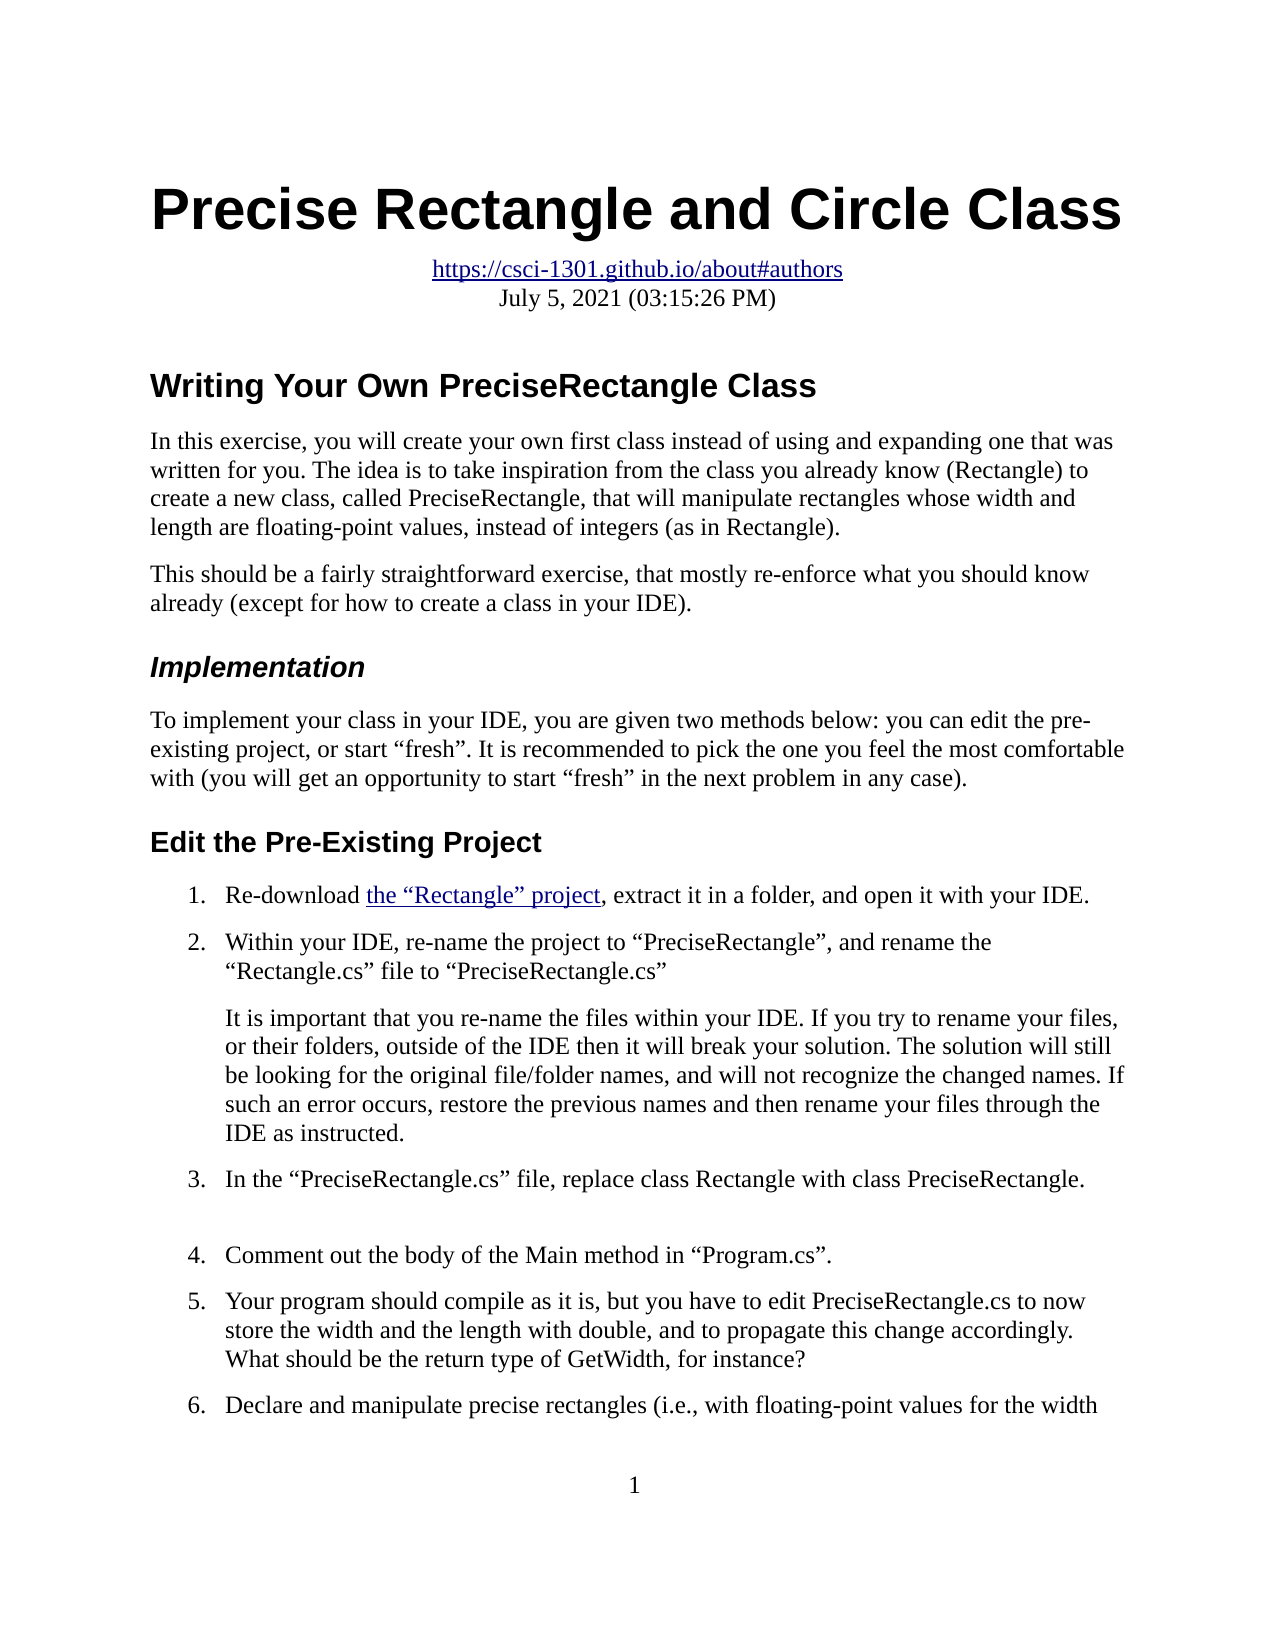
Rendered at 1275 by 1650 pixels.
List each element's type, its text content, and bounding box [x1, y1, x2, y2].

list Re-download the “Rectangle” project, extract it in a folder, and open it with your IDE. [187, 881, 1125, 909]
list Your program should compile as it is, but you have to edit PreciseRectangle.cs to now store the width and the length with double, and to propagate this change accordingly. What should be the return type of GetWidth, for instance? [187, 1286, 1125, 1373]
text July 5, 2021 (03:15:26 PM) [150, 283, 1125, 312]
list Within your IDE, re-name the project to “PreciseRectangle”, and rename the “Rectangle.cs” file to “PreciseRectangle.cs” [187, 927, 1125, 985]
text To implement your class in your IDE, you are given two methods below: you can edit the pre-existing project, or start “fresh”. It is recommended to pick the one you feel the most comfortable with (you will get an opportunity to start “fresh” in the next problem in any case). [150, 705, 1125, 792]
list Declare and manipulate precise rectangles (i.e., with floating-point values for the width [187, 1391, 1125, 1419]
text This should be a fairly straightforward exercise, that mostly re-enforce what you should know already (except for how to create a class in your IDE). [150, 559, 1125, 616]
subtitle Edit the Pre-Existing Project [150, 826, 1125, 859]
subtitle Implementation [150, 650, 1125, 684]
title Precise Rectangle and Circle Class [150, 175, 1125, 242]
text https://csci-1301.github.io/about#authors [150, 254, 1125, 283]
list Comment out the body of the Main method in “Program.cs”. [187, 1240, 1125, 1268]
subtitle Writing Your Own PreciseRectangle Class [150, 366, 1125, 404]
text In this exercise, you will create your own first class instead of using and expanding one that was written for you. The idea is to take inspiration from the class you already know (Rectangle) to create a new class, called PreciseRectangle, that will manipulate rectangles whose width and length are floating-point values, instead of integers (as in Rectangle). [150, 426, 1125, 541]
list In the “PreciseRectangle.cs” file, replace class Rectangle with class PreciseRectangle. [187, 1164, 1125, 1222]
list It is important that you re-name the files within your IDE. If you try to rename your files, or their folders, outside of the IDE then it will break your solution. The solution will still be looking for the original file/folder names, and will not recognize the changed names. If such an error occurs, restore the previous names and then rename your files through the IDE as instructed. [187, 1003, 1125, 1146]
